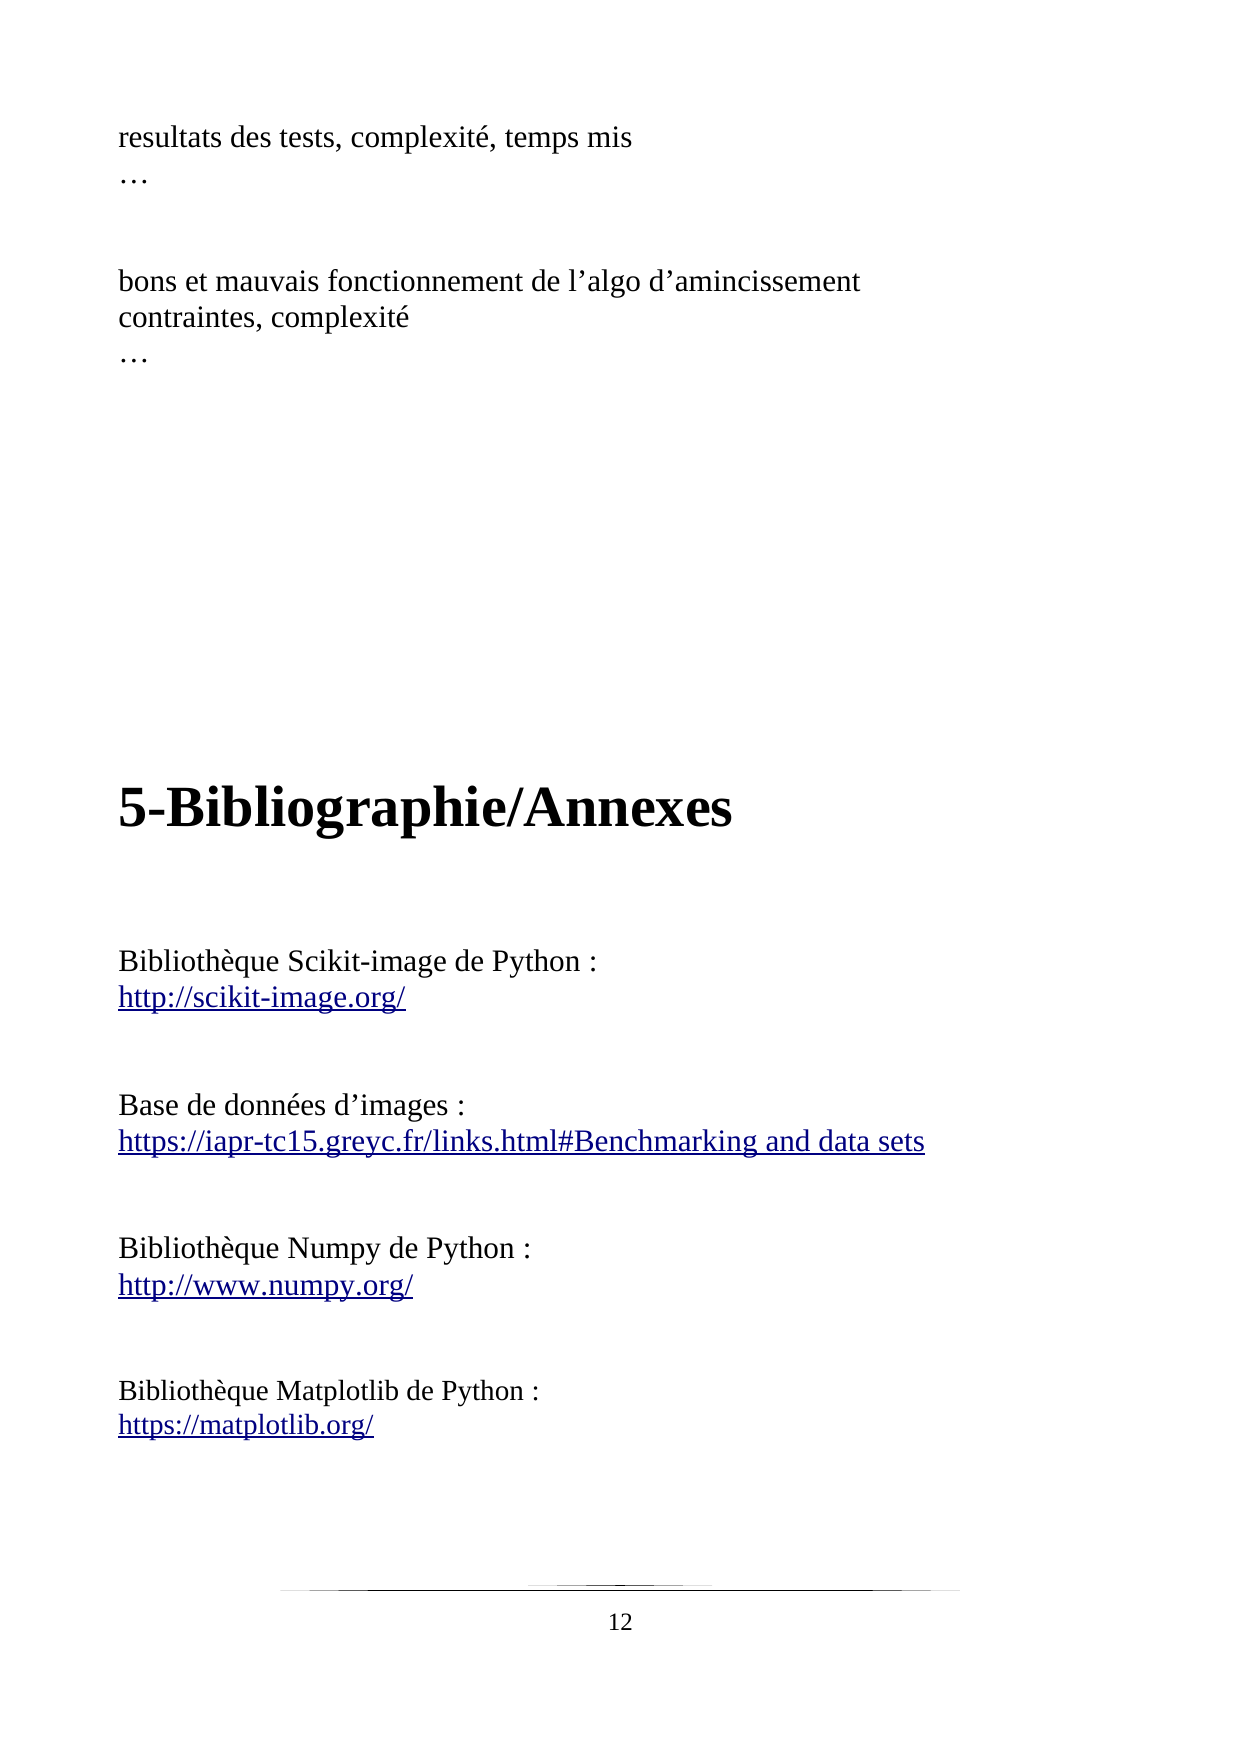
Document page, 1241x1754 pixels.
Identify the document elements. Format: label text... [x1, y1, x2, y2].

text 5-Bibliographie/Annexes [118, 772, 1122, 839]
text … [118, 154, 1122, 226]
text contraintes, complexité [118, 298, 1122, 334]
text http://www.numpy.org/ [118, 1266, 1122, 1302]
text https://matplotlib.org/ [118, 1407, 1122, 1441]
text … [118, 334, 1122, 370]
text Base de données d’images : [118, 1086, 1122, 1122]
text http://scikit-image.org/ [118, 978, 1122, 1014]
text bons et mauvais fonctionnement de l’algo d’amincissement [118, 262, 1122, 298]
text https://iapr-tc15.greyc.fr/links.html#Benchmarking and data sets [118, 1122, 1122, 1158]
text Bibliothèque Scikit-image de Python : [118, 942, 1122, 978]
text Bibliothèque Numpy de Python : [118, 1230, 1122, 1266]
text resultats des tests, complexité, temps mis [118, 118, 1122, 154]
text Bibliothèque Matplotlib de Python : [118, 1373, 1122, 1407]
